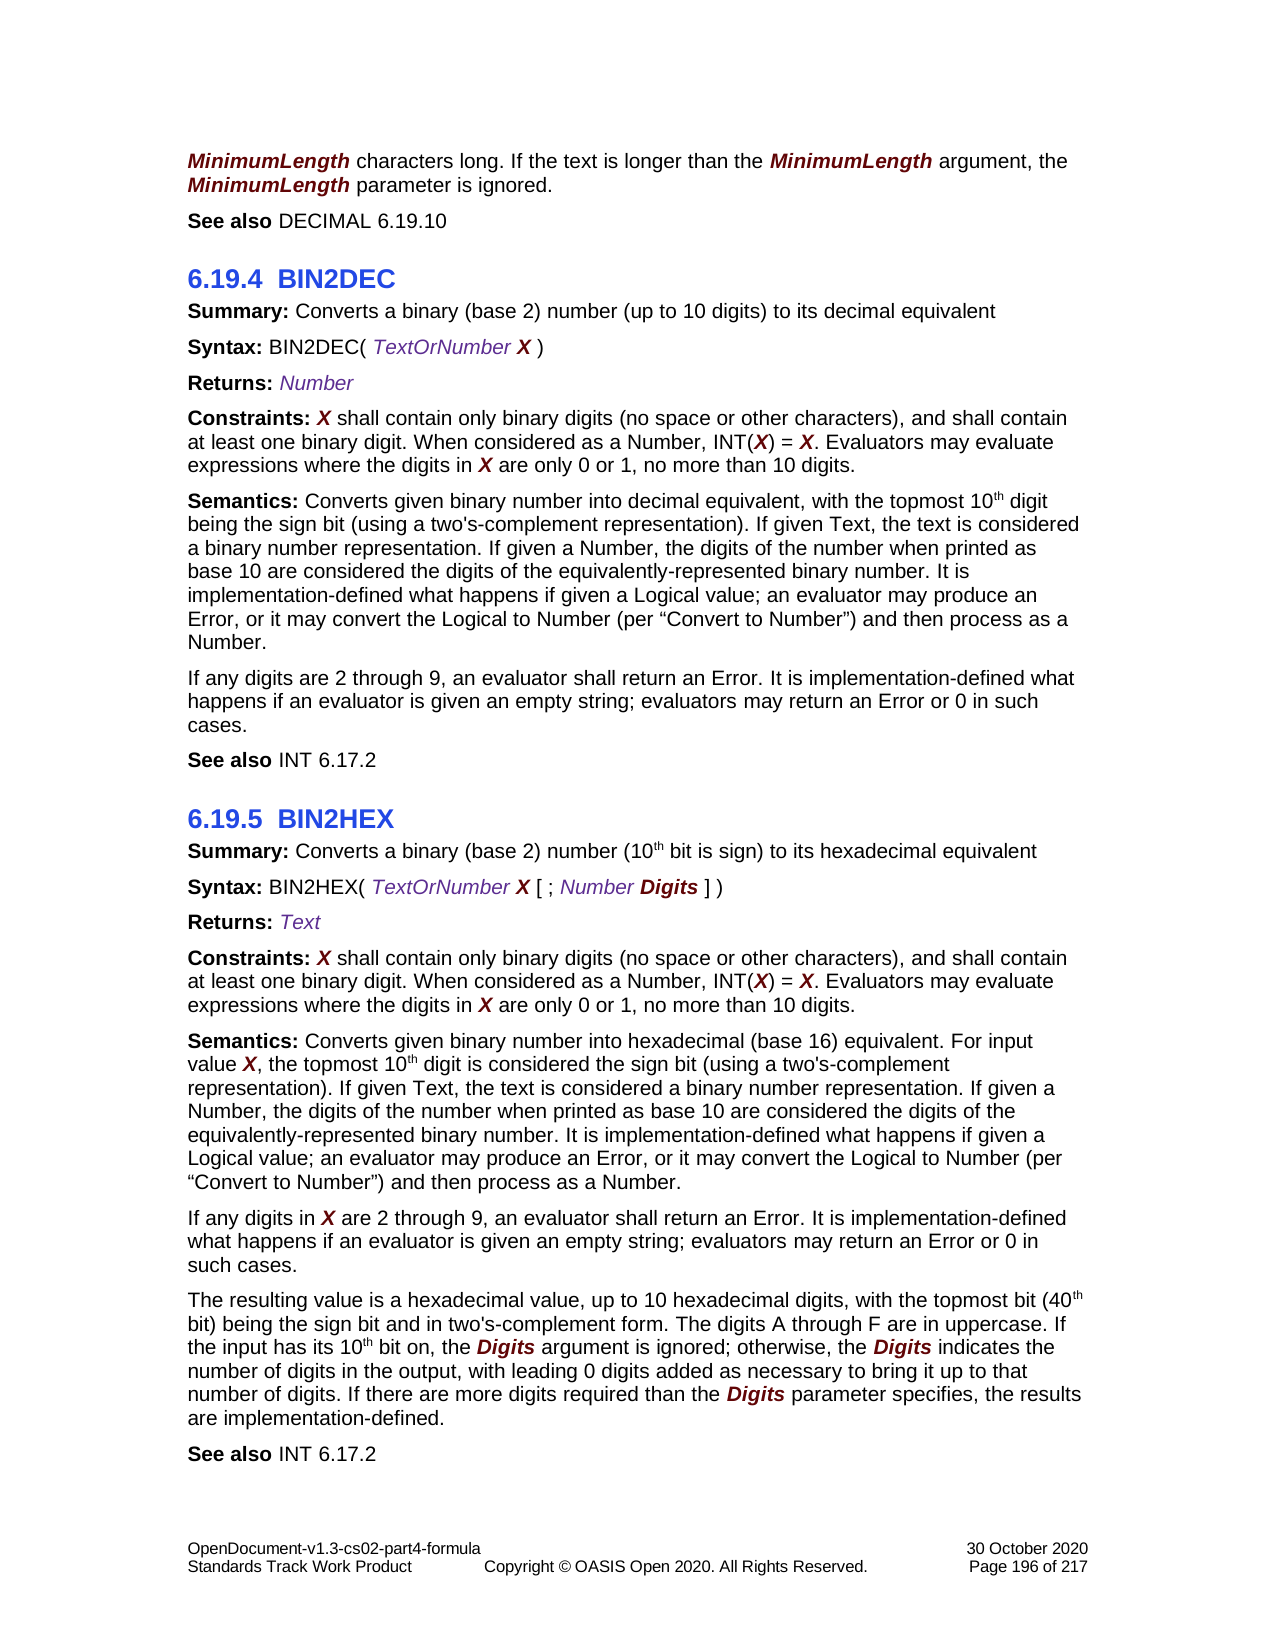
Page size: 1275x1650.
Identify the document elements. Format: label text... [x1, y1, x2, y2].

text MinimumLength characters long. If the text is longer than the MinimumLength argument, the MinimumLength parameter is ignored. [187, 150, 1088, 197]
text Constraints: X shall contain only binary digits (no space or other characters), and shall contain at least one binary digit. When considered as a Number, INT(X) = X. Evaluators may evaluate expressions where the digits in X are only 0 or 1, no more than 10 digits. [187, 946, 1088, 1017]
text Syntax: BIN2HEX( TextOrNumber X [ ; Number Digits ] ) [187, 875, 1088, 899]
text See also DECIMAL 6.19.10 [187, 209, 1088, 233]
text Semantics: Converts given binary number into decimal equivalent, with the topmost 10th digit being the sign bit (using a two's-complement representation). If given Text, the text is considered a binary number representation. If given a Number, the digits of the number when printed as base 10 are considered the digits of the equivalently-represented binary number. It is implementation-defined what happens if given a Logical value; an evaluator may produce an Error, or it may convert the Logical to Number (per “Convert to Number”) and then process as a Number. [187, 489, 1088, 654]
text See also INT 6.17.2 [187, 1442, 1088, 1466]
text If any digits are 2 through 9, an evaluator shall return an Error. It is implementation-defined what happens if an evaluator is given an empty string; evaluators may return an Error or 0 in such cases. [187, 666, 1088, 737]
subtitle BIN2DEC [187, 264, 1088, 294]
text If any digits in X are 2 through 9, an evaluator shall return an Error. It is implementation-defined what happens if an evaluator is given an empty string; evaluators may return an Error or 0 in such cases. [187, 1206, 1088, 1277]
text Semantics: Converts given binary number into hexadecimal (base 16) equivalent. For input value X, the topmost 10th digit is considered the sign bit (using a two's-complement representation). If given Text, the text is considered a binary number representation. If given a Number, the digits of the number when printed as base 10 are considered the digits of the equivalently-represented binary number. It is implementation-defined what happens if given a Logical value; an evaluator may produce an Error, or it may convert the Logical to Number (per “Convert to Number”) and then process as a Number. [187, 1029, 1088, 1194]
text Constraints: X shall contain only binary digits (no space or other characters), and shall contain at least one binary digit. When considered as a Number, INT(X) = X. Evaluators may evaluate expressions where the digits in X are only 0 or 1, no more than 10 digits. [187, 407, 1088, 477]
text Summary: Converts a binary (base 2) number (up to 10 digits) to its decimal equivalent [187, 300, 1088, 323]
subtitle BIN2HEX [187, 803, 1088, 833]
text Returns: Number [187, 371, 1088, 394]
text Syntax: BIN2DEC( TextOrNumber X ) [187, 335, 1088, 359]
text Summary: Converts a binary (base 2) number (10th bit is sign) to its hexadecimal equivalent [187, 839, 1088, 863]
text Returns: Text [187, 911, 1088, 934]
text See also INT 6.17.2 [187, 749, 1088, 772]
text The resulting value is a hexadecimal value, up to 10 hexadecimal digits, with the topmost bit (40th bit) being the sign bit and in two's-complement form. The digits A through F are in uppercase. If the input has its 10th bit on, the Digits argument is ignored; otherwise, the Digits indicates the number of digits in the output, with leading 0 digits added as necessary to bring it up to that number of digits. If there are more digits required than the Digits parameter specifies, the results are implementation-defined. [187, 1289, 1088, 1430]
